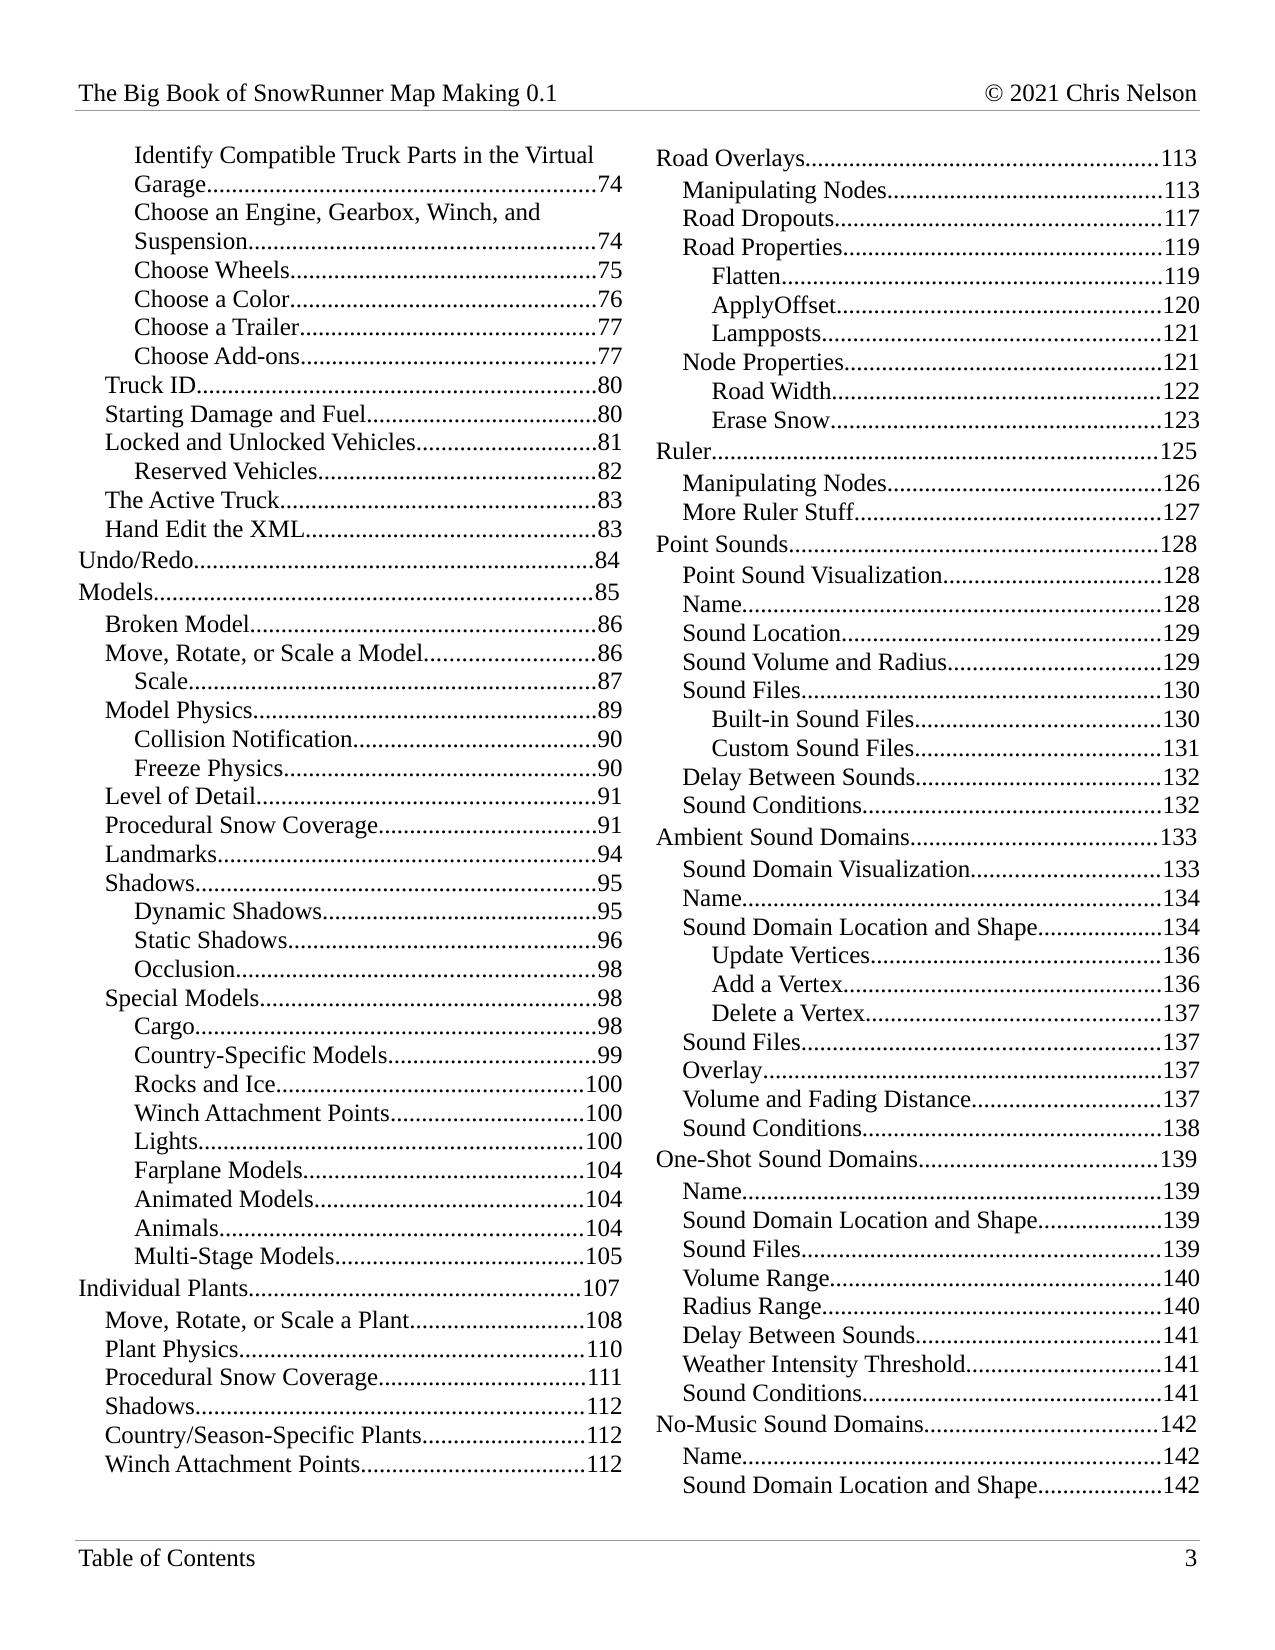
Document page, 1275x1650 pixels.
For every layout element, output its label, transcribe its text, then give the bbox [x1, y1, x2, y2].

text Sound Domain Visualization 133 [682, 854, 1200, 883]
text Starting Damage and Fuel 80 [104, 399, 622, 427]
text Plant Physics 110 [104, 1334, 622, 1362]
text Locked and Unlocked Vehicles 81 [104, 427, 622, 456]
text Delay Between Sounds 141 [682, 1320, 1200, 1349]
text Sound Files 137 [682, 1027, 1200, 1055]
text Road Dropouts 117 [682, 203, 1200, 232]
text Weather Intensity Threshold 141 [682, 1349, 1200, 1378]
text Manipulating Nodes 126 [682, 468, 1200, 497]
text Broken Model 86 [104, 609, 622, 638]
text Manipulating Nodes 113 [682, 175, 1200, 203]
text Shadows 95 [104, 868, 622, 896]
text Name 128 [682, 589, 1200, 618]
text Sound Domain Location and Shape 139 [682, 1205, 1200, 1234]
text Hand Edit the XML 83 [104, 514, 622, 542]
text Scale 87 [134, 666, 622, 695]
text Name 142 [682, 1441, 1200, 1470]
text Sound Conditions 132 [682, 791, 1200, 819]
text Road Overlays 113 [652, 140, 1200, 175]
text Delay Between Sounds 132 [682, 762, 1200, 791]
text Truck ID 80 [104, 370, 622, 399]
text Choose a Color 76 [134, 284, 622, 312]
text Choose a Trailer 77 [134, 312, 622, 341]
text The Active Truck 83 [104, 485, 622, 514]
text Choose Wheels 75 [134, 255, 622, 284]
text Winch Attachment Points 112 [104, 1449, 622, 1477]
text Level of Detail 91 [104, 781, 622, 810]
text Sound Conditions 141 [682, 1378, 1200, 1406]
text No-Music Sound Domains 142 [652, 1406, 1200, 1441]
text Lampposts 121 [711, 318, 1200, 347]
text Sound Files 130 [682, 676, 1200, 704]
text Move, Rotate, or Scale a Plant 108 [104, 1305, 622, 1334]
text Custom Sound Files 131 [711, 733, 1200, 762]
text Reserved Vehicles 82 [134, 456, 622, 485]
text Road Properties 119 [682, 232, 1200, 261]
text Volume and Fading Distance 137 [682, 1084, 1200, 1113]
text Sound Location 129 [682, 618, 1200, 647]
text Animated Models 104 [134, 1184, 622, 1213]
text Identify Compatible Truck Parts in the Virtual Garage 74 [134, 140, 622, 197]
text Name 134 [682, 883, 1200, 912]
text Procedural Snow Coverage 111 [104, 1362, 622, 1391]
text Volume Range 140 [682, 1263, 1200, 1291]
text Occlusion 98 [134, 954, 622, 983]
text Sound Volume and Radius 129 [682, 647, 1200, 676]
text Dynamic Shadows 95 [134, 896, 622, 925]
text Sound Domain Location and Shape 134 [682, 912, 1200, 940]
text Erase Snow 123 [711, 405, 1200, 433]
text Road Width 122 [711, 376, 1200, 405]
text Move, Rotate, or Scale a Model 86 [104, 638, 622, 666]
text Lights 100 [134, 1126, 622, 1155]
text Name 139 [682, 1176, 1200, 1205]
text Freeze Physics 90 [134, 753, 622, 781]
text Point Sound Visualization 128 [682, 561, 1200, 589]
text Node Properties 121 [682, 347, 1200, 376]
text Undo/Redo 84 [75, 542, 622, 577]
text Sound Files 139 [682, 1234, 1200, 1263]
text Static Shadows 96 [134, 925, 622, 954]
text Choose Add-ons 77 [134, 341, 622, 370]
text Procedural Snow Coverage 91 [104, 810, 622, 839]
text Flatten 119 [711, 261, 1200, 290]
text Point Sounds 128 [652, 526, 1200, 561]
text One-Shot Sound Domains 139 [652, 1142, 1200, 1176]
text Landmarks 94 [104, 839, 622, 868]
text Overlay 137 [682, 1055, 1200, 1084]
text Sound Conditions 138 [682, 1113, 1200, 1142]
text Model Physics 89 [104, 695, 622, 724]
text Add a Vertex 136 [711, 969, 1200, 998]
text Animals 104 [134, 1213, 622, 1241]
text Special Models 98 [104, 983, 622, 1011]
text Radius Range 140 [682, 1291, 1200, 1320]
text Cargo 98 [134, 1011, 622, 1040]
text Ambient Sound Domains 133 [652, 819, 1200, 854]
text Built-in Sound Files 130 [711, 704, 1200, 733]
text Update Vertices 136 [711, 940, 1200, 969]
text Rocks and Ice 100 [134, 1069, 622, 1098]
text ApplyOffset 120 [711, 290, 1200, 318]
text Ruler 125 [652, 433, 1200, 468]
text Choose an Engine, Gearbox, Winch, and Suspension 74 [134, 197, 622, 255]
text Collision Notification 90 [134, 724, 622, 753]
text Sound Domain Location and Shape 142 [682, 1470, 1200, 1499]
text Models 85 [75, 577, 622, 609]
text Country/Season-Specific Plants 112 [104, 1420, 622, 1449]
text More Ruler Stuff 127 [682, 497, 1200, 526]
text Country-Specific Models 99 [134, 1040, 622, 1069]
text Farplane Models 104 [134, 1155, 622, 1184]
text Shadows 112 [104, 1391, 622, 1420]
text Multi-Stage Models 105 [134, 1241, 622, 1270]
text Winch Attachment Points 100 [134, 1098, 622, 1126]
text Individual Plants 107 [75, 1270, 622, 1305]
text Delete a Vertex 137 [711, 998, 1200, 1027]
